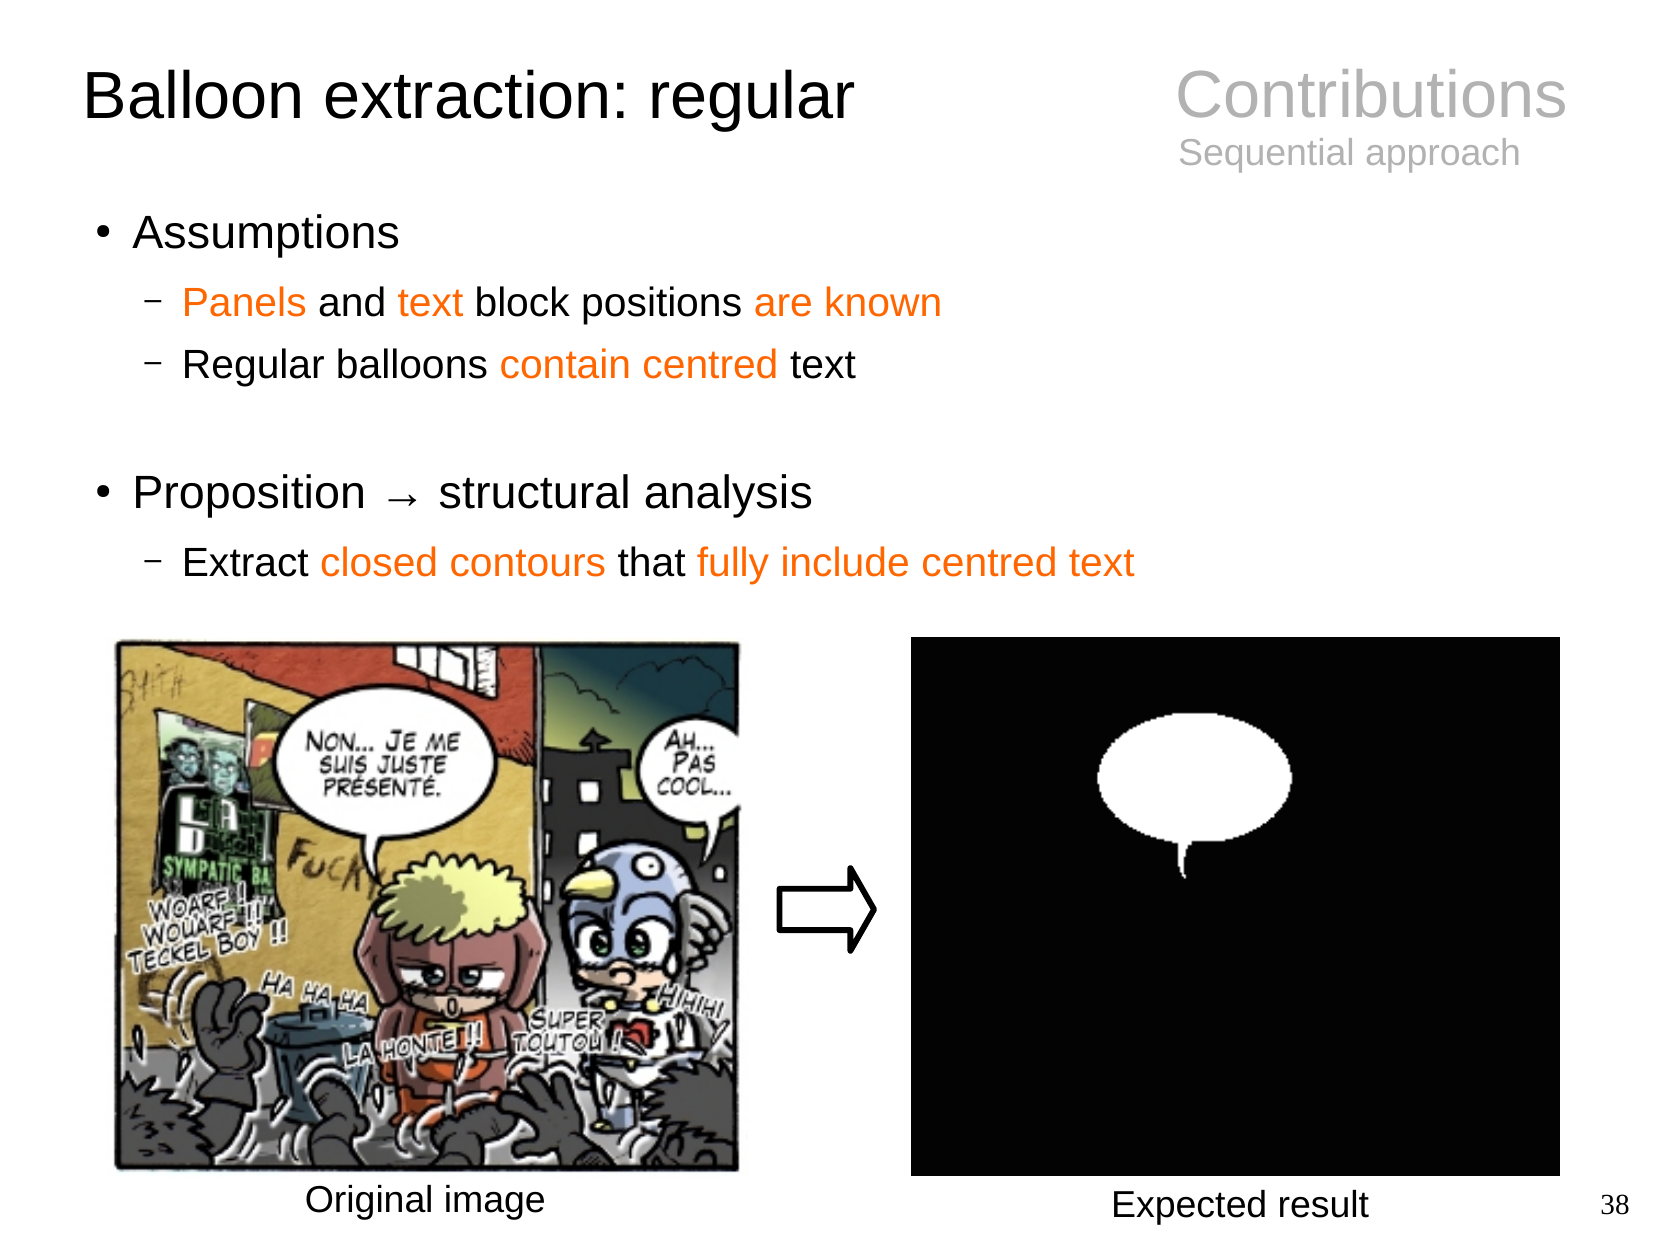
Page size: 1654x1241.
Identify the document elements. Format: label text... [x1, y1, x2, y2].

picture [106, 637, 749, 1182]
list Assumptions Panels and text block positions are known Regular balloons contain centred text Proposition → structural analysis Extract closed contours that fully include centred text [82, 206, 1571, 587]
title Balloon extraction: regular [82, 49, 1571, 142]
text_box Expected result [897, 1176, 1583, 1234]
picture [911, 637, 1560, 1176]
text_box Original image [283, 1182, 567, 1228]
